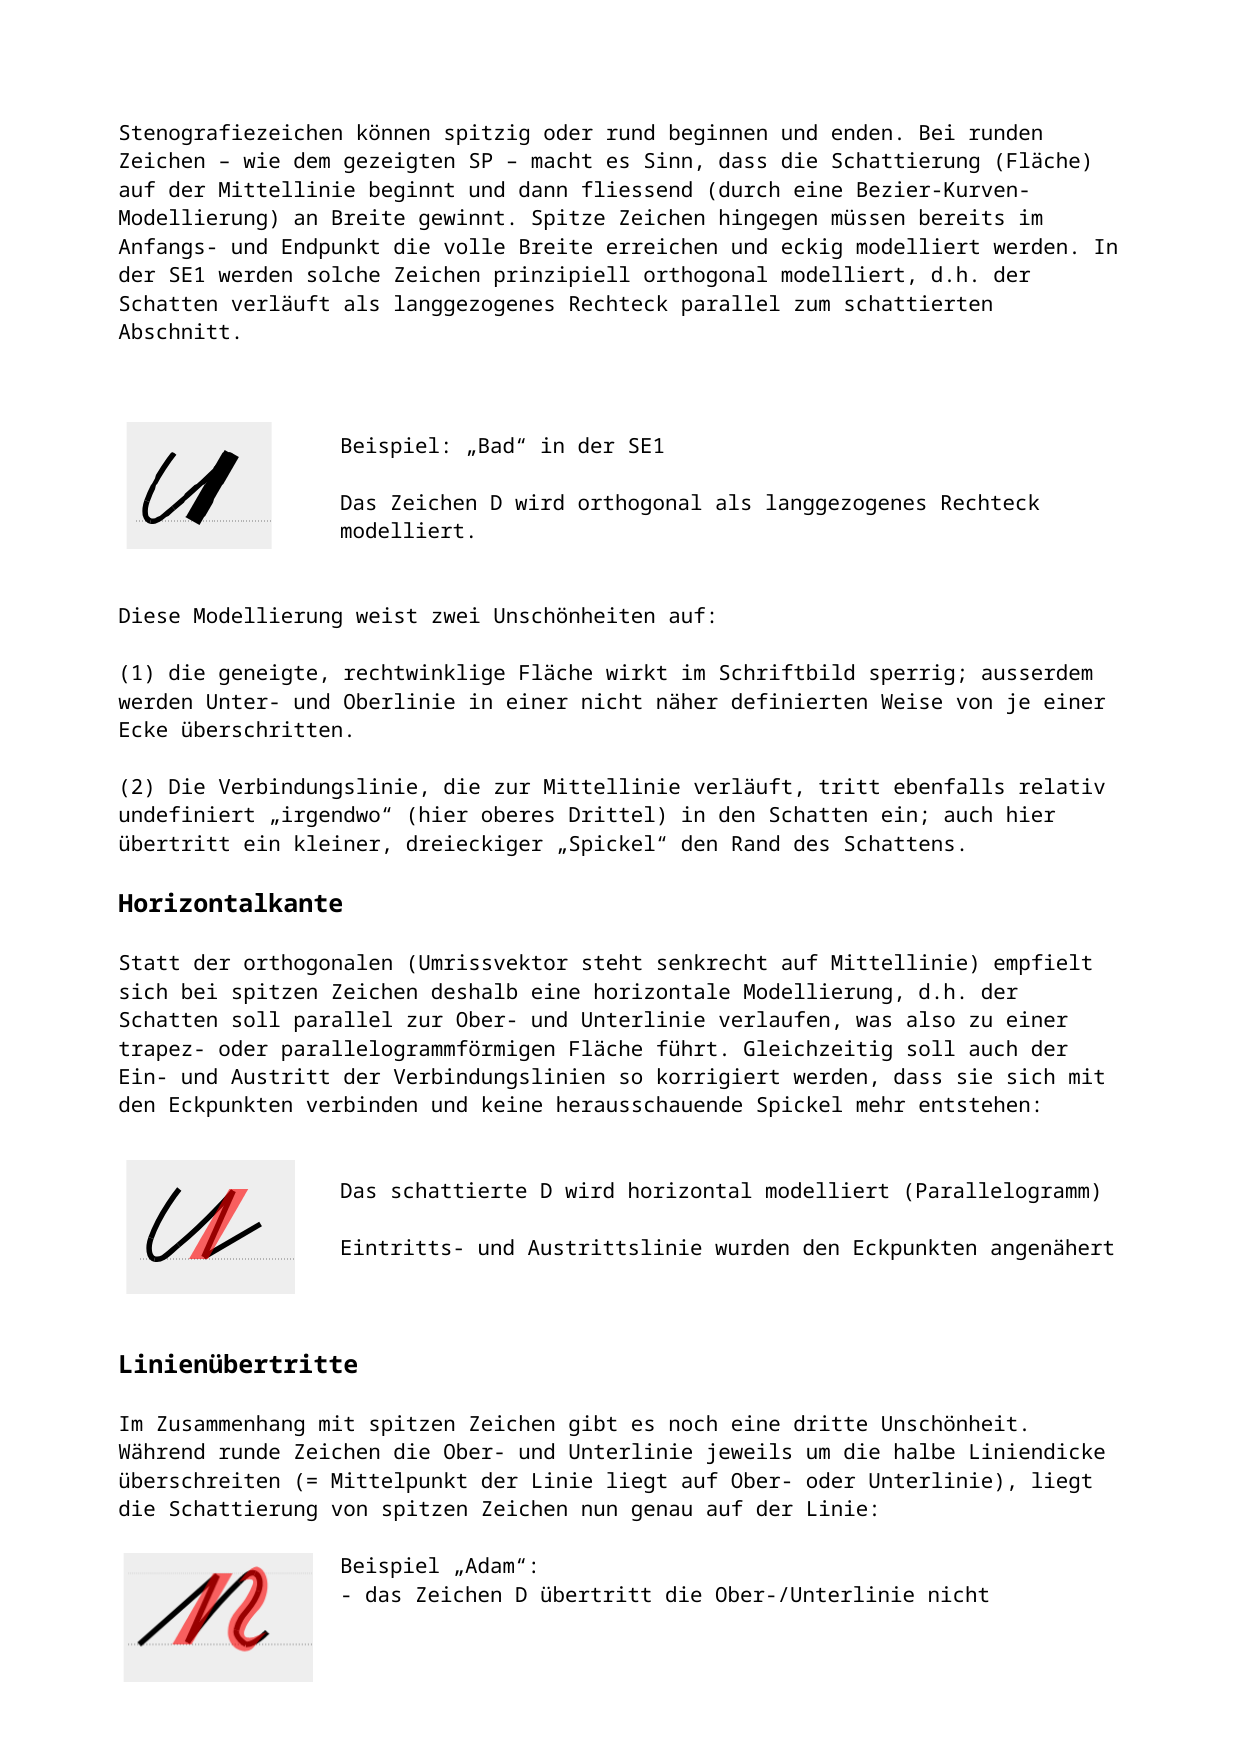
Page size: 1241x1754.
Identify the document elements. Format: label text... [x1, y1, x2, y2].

text Eintritts- und Austrittslinie wurden den Eckpunkten angenähert [295, 1233, 1122, 1261]
picture [126, 1160, 295, 1294]
text - das Zeichen D übertritt die Ober-/Unterlinie nicht [313, 1580, 1122, 1608]
text Das Zeichen D wird orthogonal als langgezogenes Rechteck [272, 488, 1122, 516]
picture [123, 1553, 313, 1682]
text (2) Die Verbindungslinie, die zur Mittellinie verläuft, tritt ebenfalls relativ undefiniert „irgendwo“ (hier oberes Drittel) in den Schatten ein; auch hier übertritt ein kleiner, dreieckiger „Spickel“ den Rand des Schattens. [118, 772, 1122, 857]
text Beispiel „Adam“: [118, 1551, 1122, 1580]
picture [126, 422, 272, 549]
text [118, 516, 126, 545]
text Stenografiezeichen können spitzig oder rund beginnen und enden. Bei runden Zeichen – wie dem gezeigten SP – macht es Sinn, dass die Schattierung (Fläche) auf der Mittellinie beginnt und dann fliessend (durch eine Bezier-Kurven-Modellierung) an Breite gewinnt. Spitze Zeichen hingegen müssen bereits im Anfangs- und Endpunkt die volle Breite erreichen und eckig modelliert werden. In der SE1 werden solche Zeichen prinzipiell orthogonal modelliert, d.h. der Schatten verläuft als langgezogenes Rechteck parallel zum schattierten Abschnitt. [118, 118, 1122, 346]
text (1) die geneigte, rechtwinklige Fläche wirkt im Schriftbild sperrig; ausserdem werden Unter- und Oberlinie in einer nicht näher definierten Weise von je einer Ecke überschritten. [118, 658, 1122, 744]
text Das schattierte D wird horizontal modelliert (Parallelogramm) [295, 1176, 1122, 1204]
text Horizontalkante [118, 886, 1122, 920]
text Beispiel: „Bad“ in der SE1 [272, 431, 1122, 459]
text modelliert. [272, 516, 1122, 545]
text Diese Modellierung weist zwei Unschönheiten auf: [118, 602, 1122, 630]
text Statt der orthogonalen (Umrissvektor steht senkrecht auf Mittellinie) empfielt sich bei spitzen Zeichen deshalb eine horizontale Modellierung, d.h. der Schatten soll parallel zur Ober- und Unterlinie verlaufen, was also zu einer trapez- oder parallelogrammförmigen Fläche führt. Gleichzeitig soll auch der Ein- und Austritt der Verbindungslinien so korrigiert werden, dass sie sich mit den Eckpunkten verbinden und keine herausschauende Spickel mehr entstehen: [118, 948, 1122, 1119]
text Im Zusammenhang mit spitzen Zeichen gibt es noch eine dritte Unschönheit. Während runde Zeichen die Ober- und Unterlinie jeweils um die halbe Liniendicke überschreiten (= Mittelpunkt der Linie liegt auf Ober- oder Unterlinie), liegt die Schattierung von spitzen Zeichen nun genau auf der Linie: [118, 1409, 1122, 1523]
text Linienübertritte [118, 1347, 1122, 1381]
